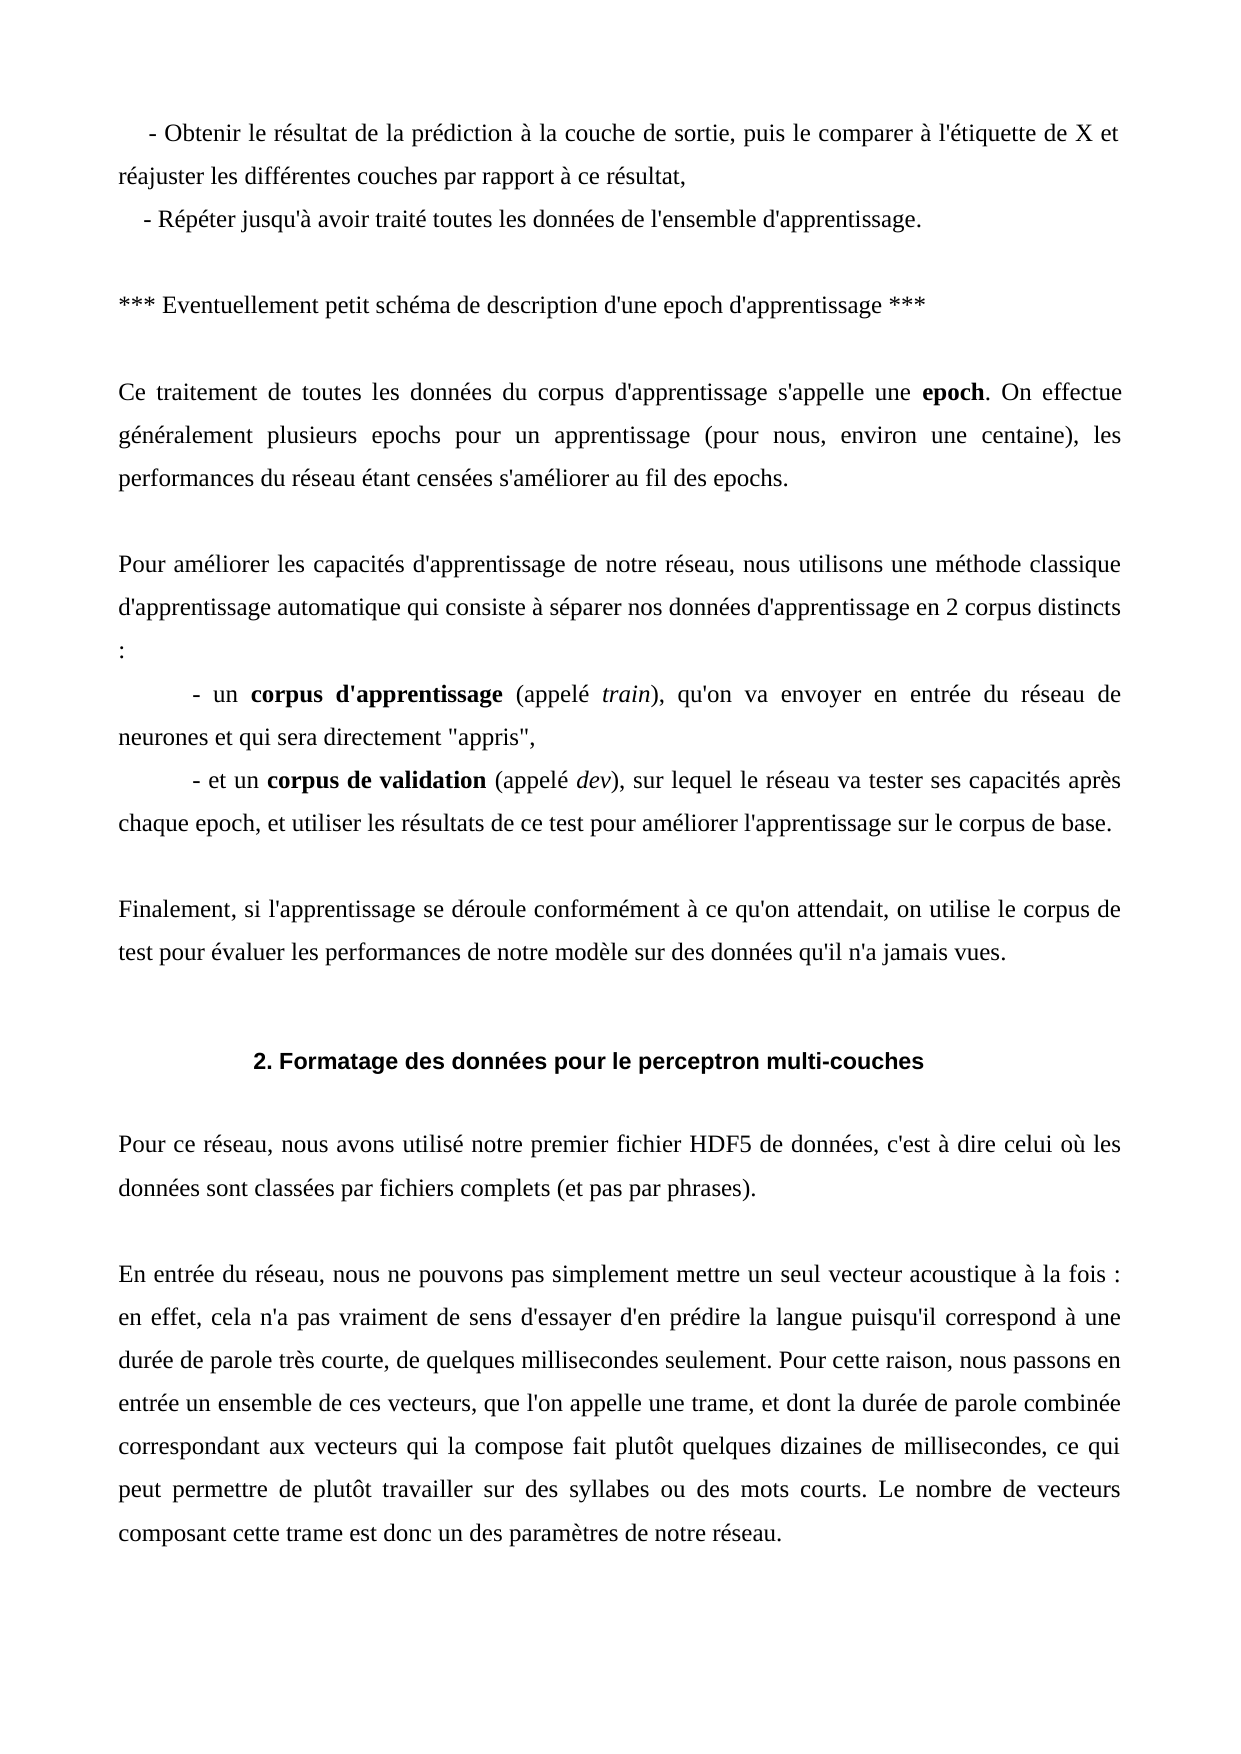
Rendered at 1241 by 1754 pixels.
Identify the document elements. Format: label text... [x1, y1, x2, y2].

text - Répéter jusqu'à avoir traité toutes les données de l'ensemble d'apprentissage. [118, 204, 1122, 233]
subtitle 2. Formatage des données pour le perceptron multi-couches [118, 1047, 1122, 1074]
text En entrée du réseau, nous ne pouvons pas simplement mettre un seul vecteur acoustique à la fois : en effet, cela n'a pas vraiment de sens d'essayer d'en prédire la langue puisqu'il correspond à une durée de parole très courte, de quelques millisecondes seulement. Pour cette raison, nous passons en entrée un ensemble de ces vecteurs, que l'on appelle une trame, et dont la durée de parole combinée correspondant aux vecteurs qui la compose fait plutôt quelques dizaines de millisecondes, ce qui peut permettre de plutôt travailler sur des syllabes ou des mots courts. Le nombre de vecteurs composant cette trame est donc un des paramètres de notre réseau. [118, 1259, 1122, 1546]
text Finalement, si l'apprentissage se déroule conformément à ce qu'on attendait, on utilise le corpus de test pour évaluer les performances de notre modèle sur des données qu'il n'a jamais vues. [118, 894, 1122, 966]
text - un corpus d'apprentissage (appelé train), qu'on va envoyer en entrée du réseau de neurones et qui sera directement "appris", [118, 679, 1122, 751]
text - Obtenir le résultat de la prédiction à la couche de sortie, puis le comparer à l'étiquette de X et réajuster les différentes couches par rapport à ce résultat, [118, 118, 1122, 190]
text Pour ce réseau, nous avons utilisé notre premier fichier HDF5 de données, c'est à dire celui où les données sont classées par fichiers complets (et pas par phrases). [118, 1129, 1122, 1201]
text Pour améliorer les capacités d'apprentissage de notre réseau, nous utilisons une méthode classique d'apprentissage automatique qui consiste à séparer nos données d'apprentissage en 2 corpus distincts : [118, 549, 1122, 664]
text Ce traitement de toutes les données du corpus d'apprentissage s'appelle une epoch. On effectue généralement plusieurs epochs pour un apprentissage (pour nous, environ une centaine), les performances du réseau étant censées s'améliorer au fil des epochs. [118, 377, 1122, 492]
text *** Eventuellement petit schéma de description d'une epoch d'apprentissage *** [118, 291, 1122, 319]
text - et un corpus de validation (appelé dev), sur lequel le réseau va tester ses capacités après chaque epoch, et utiliser les résultats de ce test pour améliorer l'apprentissage sur le corpus de base. [118, 765, 1122, 837]
